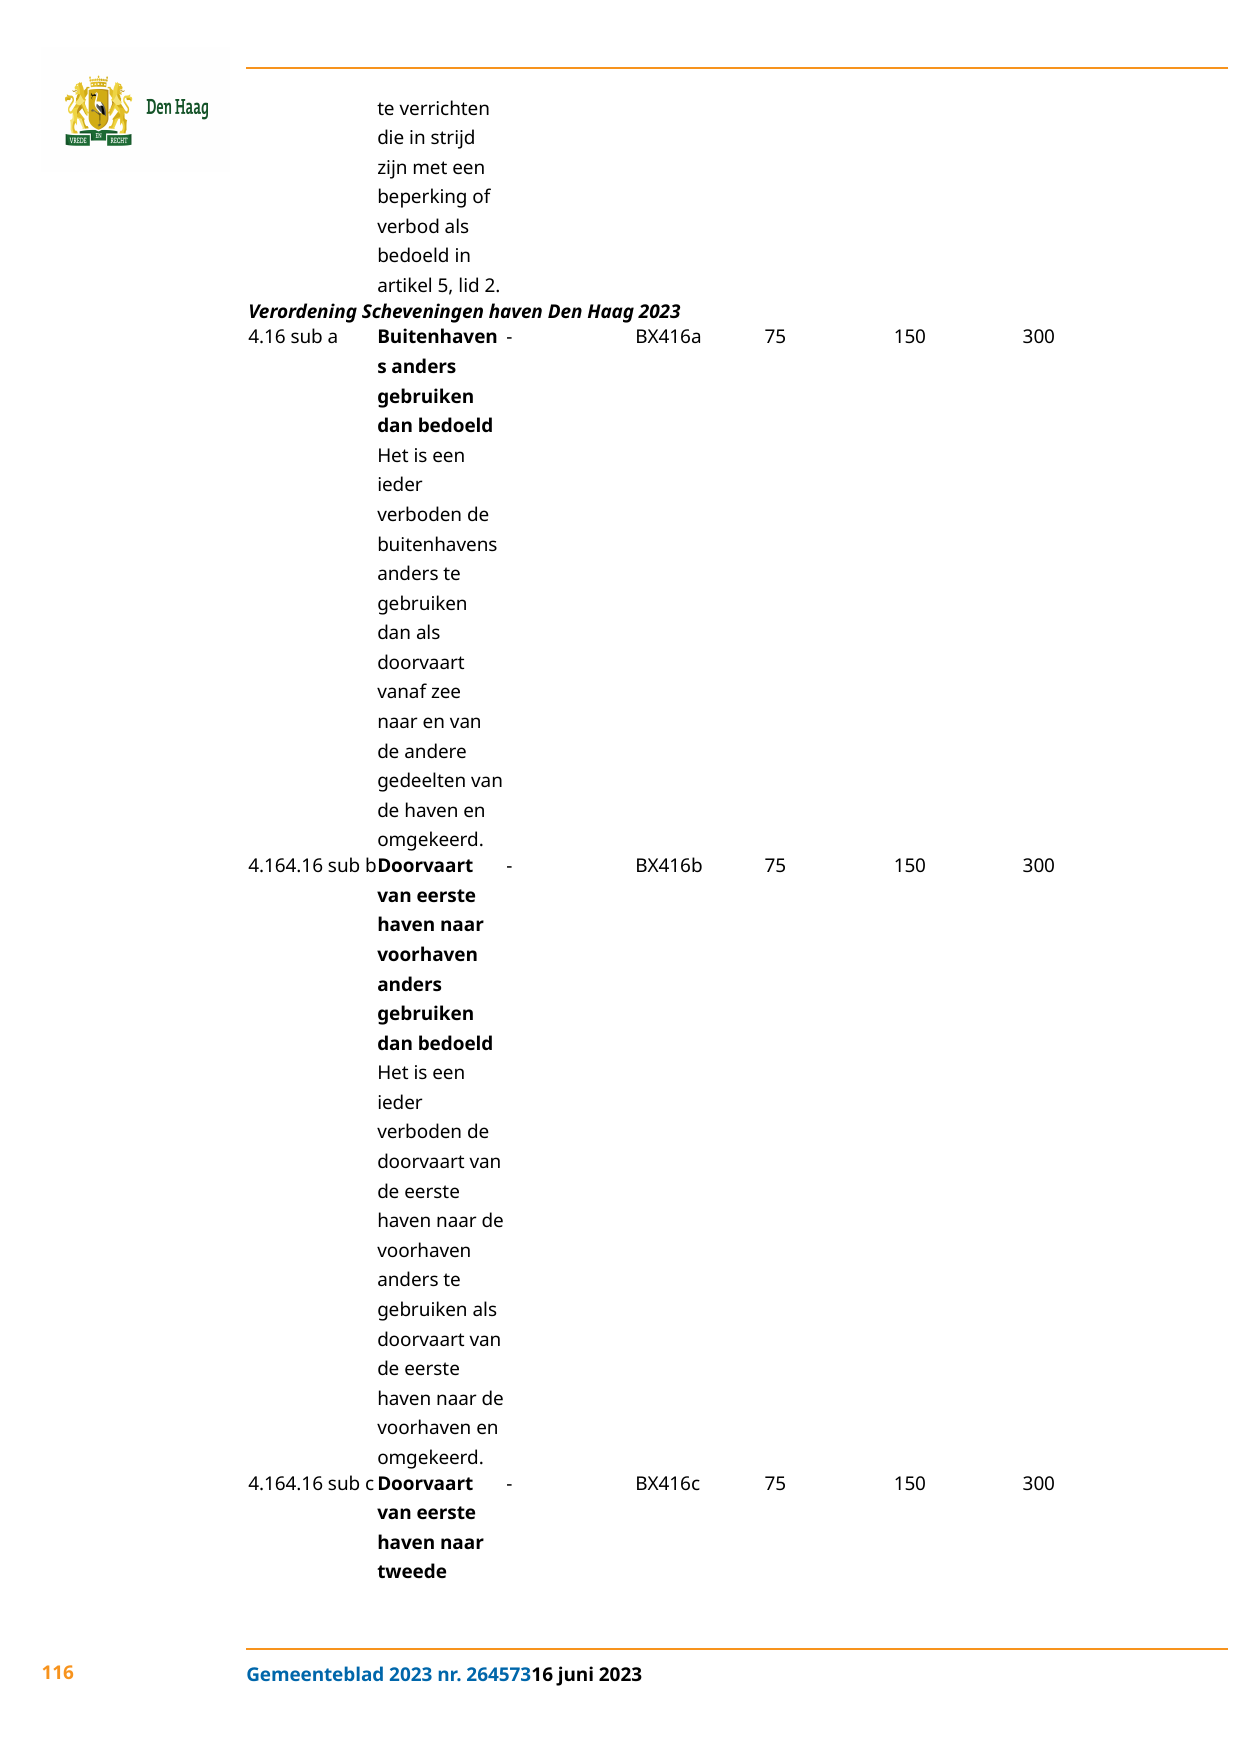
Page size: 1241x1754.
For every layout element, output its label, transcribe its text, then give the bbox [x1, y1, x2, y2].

table_cell 300 [1023, 853, 1152, 1470]
table_cell [894, 95, 1022, 298]
table_cell 75 [764, 853, 893, 1470]
table_cell - [506, 95, 635, 298]
table_cell - [506, 1470, 635, 1584]
table_cell 4.16 sub a [248, 324, 377, 852]
table_cell te verrichten die in strijd zijn met een beperking of verbod als bedoeld in artikel 5, lid 2. [377, 95, 506, 298]
table_cell - [506, 324, 635, 852]
table_cell Doorvaart van eerste haven naar voorhaven anders gebruiken dan bedoeld Het is een ieder verboden de doorvaart van de eerste haven naar de voorhaven anders te gebruiken als doorvaart van de eerste haven naar de voorhaven en omgekeerd. [377, 853, 506, 1470]
table_cell 300 [1023, 1470, 1152, 1584]
table_cell Doorvaart van eerste haven naar tweede [377, 1470, 506, 1584]
table_cell 150 [894, 1470, 1022, 1584]
table_cell 150 [894, 853, 1022, 1470]
table_cell [635, 95, 764, 298]
table_cell 75 [764, 1470, 893, 1584]
table_cell 150 [894, 324, 1022, 852]
table_cell Buitenhavens anders gebruiken dan bedoeld Het is een ieder verboden de buitenhavens anders te gebruiken dan als doorvaart vanaf zee naar en van de andere gedeelten van de haven en omgekeerd. [377, 324, 506, 852]
table_cell - [506, 853, 635, 1470]
table_cell [764, 95, 893, 298]
table_cell [248, 95, 377, 298]
table_cell BX416a [635, 324, 764, 852]
table_cell [1023, 95, 1152, 298]
table_cell 4.164.16 sub b [248, 853, 377, 1470]
table_cell Verordening Scheveningen haven Den Haag 2023 [248, 298, 1152, 324]
table_cell 300 [1023, 324, 1152, 852]
table_cell BX416b [635, 853, 764, 1470]
picture [41, 47, 231, 172]
table_cell 75 [764, 324, 893, 852]
table_cell 4.164.16 sub c [248, 1470, 377, 1584]
table_cell BX416c [635, 1470, 764, 1584]
